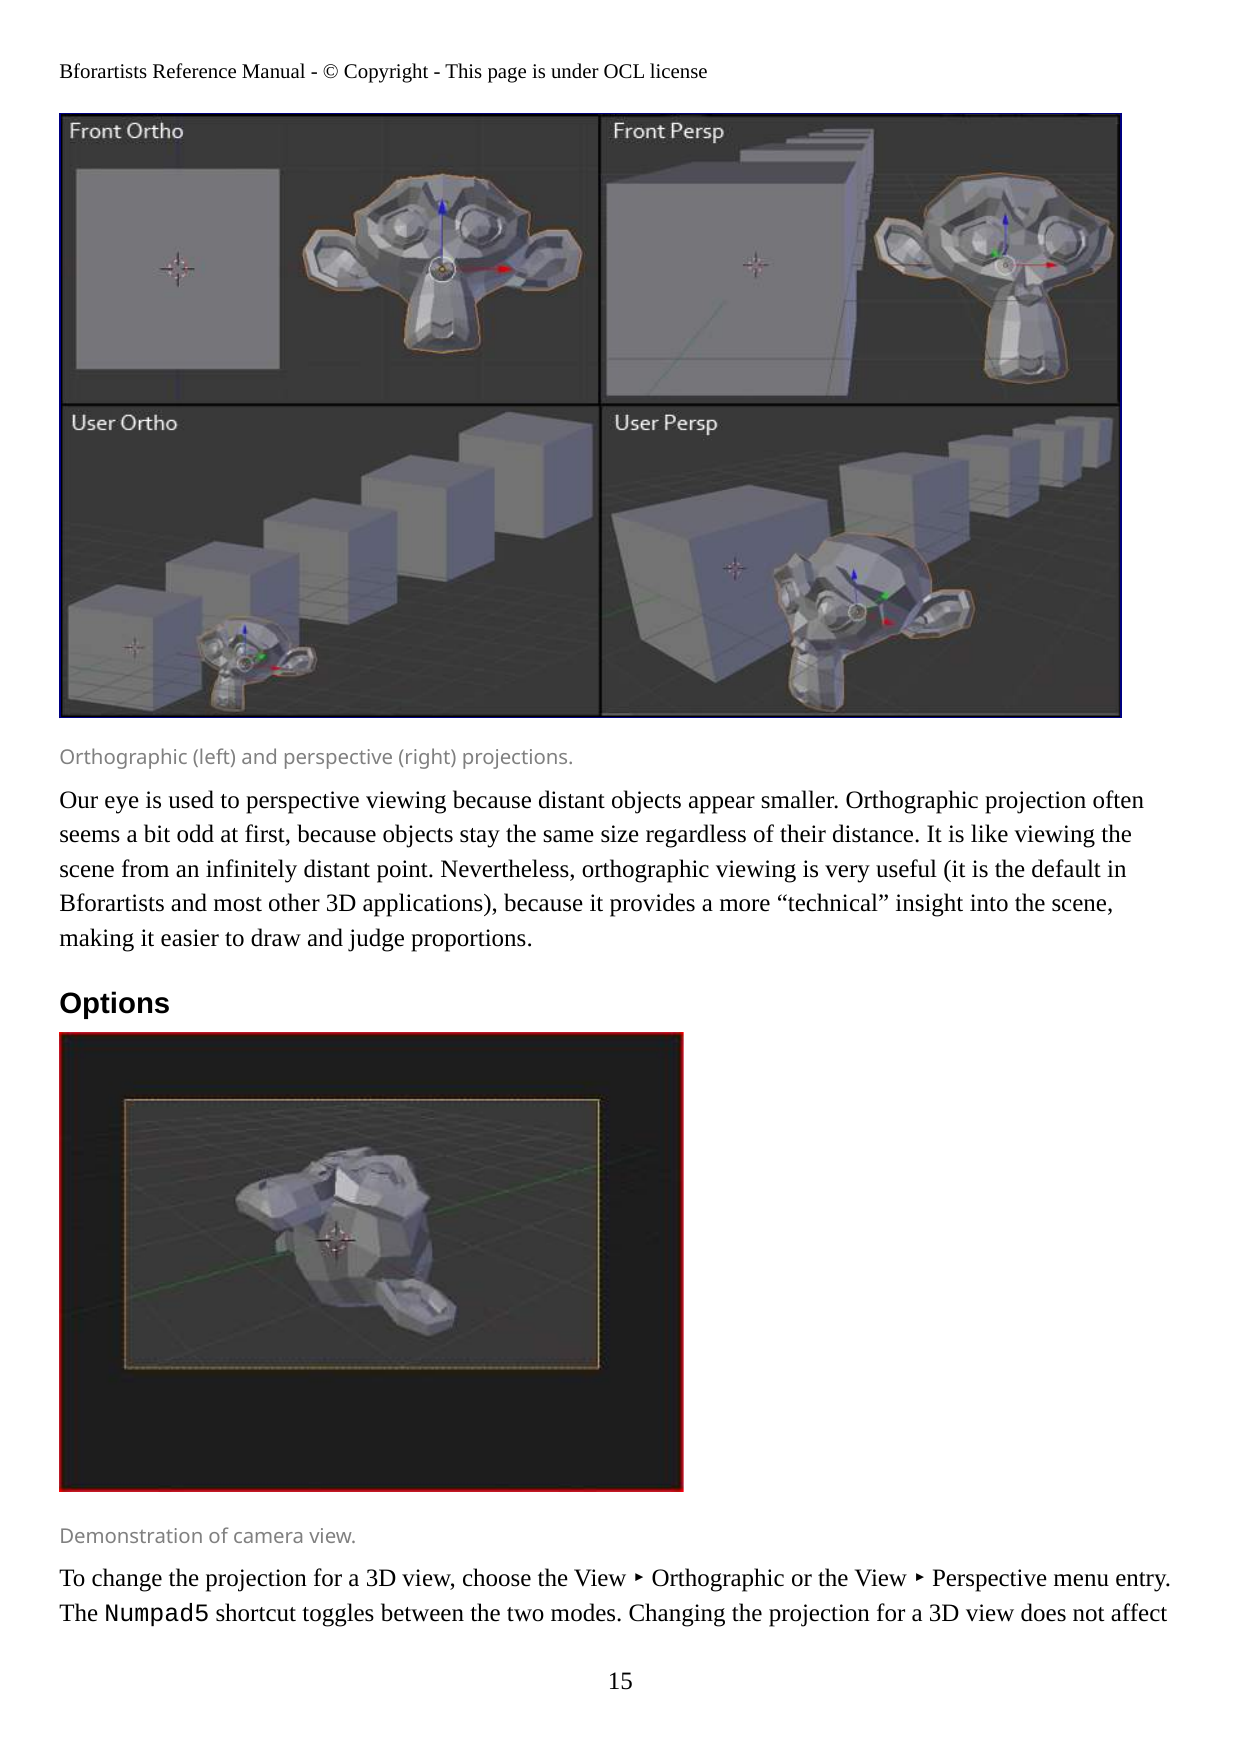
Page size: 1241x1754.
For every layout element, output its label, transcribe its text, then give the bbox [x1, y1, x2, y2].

text Demonstration of camera view. [59, 1518, 1181, 1549]
picture [59, 1032, 684, 1492]
picture [61, 114, 1120, 717]
subtitle Options [59, 986, 1181, 1020]
text Orthographic (left) and perspective (right) projections. [59, 739, 1181, 770]
text To change the projection for a 3D view, choose the View ‣ Orthographic or the View ‣ Perspective menu entry. The Numpad5 shortcut toggles between the two modes. Changing the projection for a 3D view does not affect [59, 1563, 1181, 1629]
text Our eye is used to perspective viewing because distant objects appear smaller. Orthographic projection often seems a bit odd at first, because objects stay the same size regardless of their distance. It is like viewing the scene from an infinitely distant point. Nevertheless, orthographic viewing is very useful (it is the default in Bforartists and most other 3D applications), because it provides a more “technical” insight into the scene, making it easier to draw and judge proportions. [59, 785, 1181, 951]
